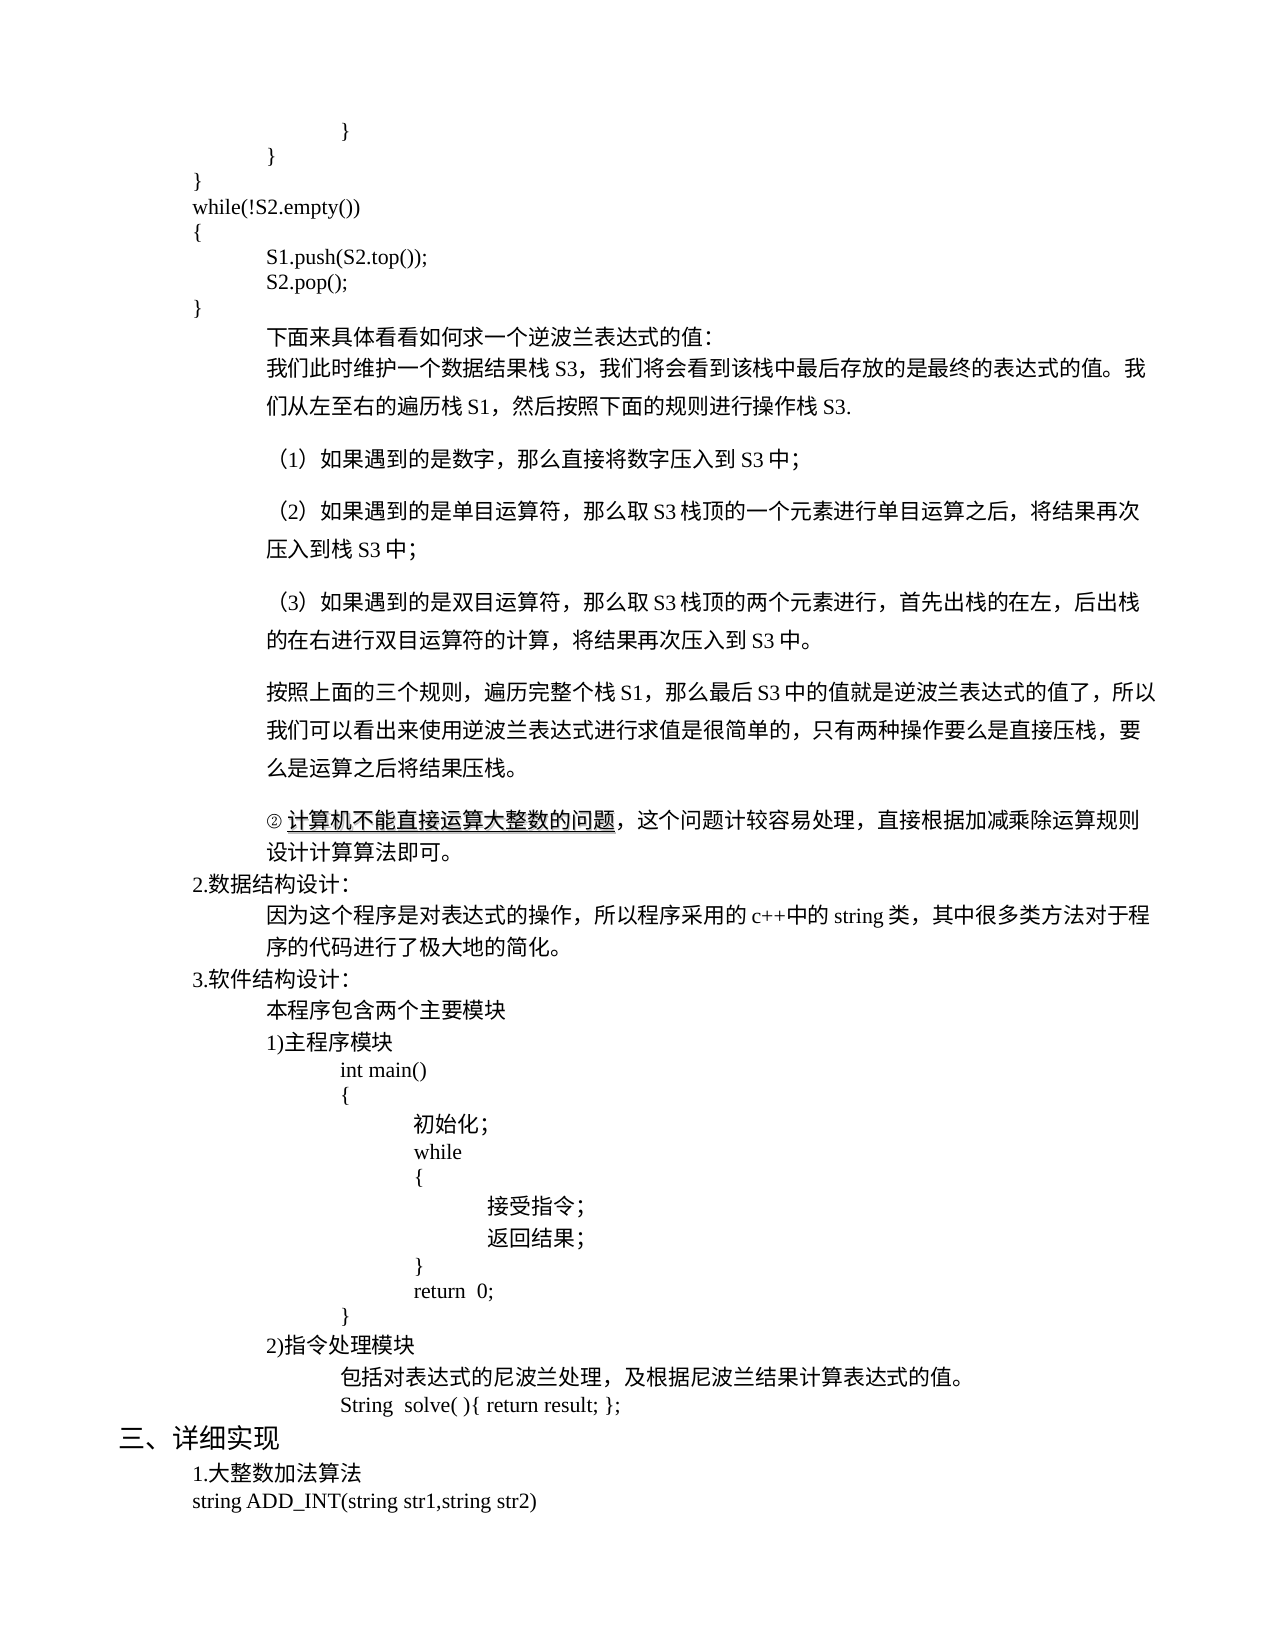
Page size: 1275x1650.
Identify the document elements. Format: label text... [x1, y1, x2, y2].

text 我们此时维护一个数据结果栈S3，我们将会看到该栈中最后存放的是最终的表达式的值。我 们从左至右的遍历栈S1，然后按照下面的规则进行操作栈S3. [118, 351, 1157, 421]
text ②计算机不能直接运算大整数的问题，这个问题计较容易处理，直接根据加减乘除运算规则 设计计算算法即可。 [118, 803, 1157, 867]
text } [118, 168, 1157, 194]
text 包括对表达式的尼波兰处理，及根据尼波兰结果计算表达式的值。 [118, 1360, 1157, 1392]
text { [118, 1164, 1157, 1189]
text } [118, 118, 1157, 143]
text 1.大整数加法算法 [118, 1456, 1157, 1488]
text } [118, 143, 1157, 168]
text return 0; [118, 1278, 1157, 1303]
text { [118, 219, 1157, 244]
text } [118, 1253, 1157, 1278]
text 接受指令； [118, 1189, 1157, 1221]
text （3）如果遇到的是双目运算符，那么取S3栈顶的两个元素进行，首先出栈的在左，后出栈 的在右进行双目运算符的计算，将结果再次压入到S3中。 [118, 585, 1157, 654]
text 2.数据结构设计： [118, 867, 1157, 898]
text int main() [118, 1057, 1157, 1082]
text 3.软件结构设计： [118, 962, 1157, 993]
text 因为这个程序是对表达式的操作，所以程序采用的c++中的string类，其中很多类方法对于程 序的代码进行了极大地的简化。 [118, 898, 1157, 962]
text while(!S2.empty()) [118, 194, 1157, 219]
text 按照上面的三个规则，遍历完整个栈S1，那么最后S3中的值就是逆波兰表达式的值了，所以 我们可以看出来使用逆波兰表达式进行求值是很简单的，只有两种操作要么是直接压栈，要 么是运算之后将结果压栈。 [118, 675, 1157, 783]
text String solve( ){ return result; }; [118, 1392, 1157, 1417]
text （2）如果遇到的是单目运算符，那么取S3栈顶的一个元素进行单目运算之后，将结果再次 压入到栈S3中； [118, 494, 1157, 564]
text 返回结果； [118, 1221, 1157, 1253]
text 1)主程序模块 [118, 1025, 1157, 1057]
text { [118, 1082, 1157, 1107]
text S2.pop(); [118, 269, 1157, 294]
text string ADD_INT(string str1,string str2) [118, 1488, 1157, 1513]
text 初始化； [118, 1107, 1157, 1139]
text 下面来具体看看如何求一个逆波兰表达式的值： [118, 320, 1157, 351]
text 2)指令处理模块 [118, 1328, 1157, 1360]
text } [118, 294, 1157, 320]
text 三、详细实现 [118, 1417, 1157, 1456]
text S1.push(S2.top()); [118, 244, 1157, 269]
text （1）如果遇到的是数字，那么直接将数字压入到S3中； [118, 442, 1157, 473]
text while [118, 1139, 1157, 1164]
text } [118, 1303, 1157, 1328]
text 本程序包含两个主要模块 [118, 993, 1157, 1025]
